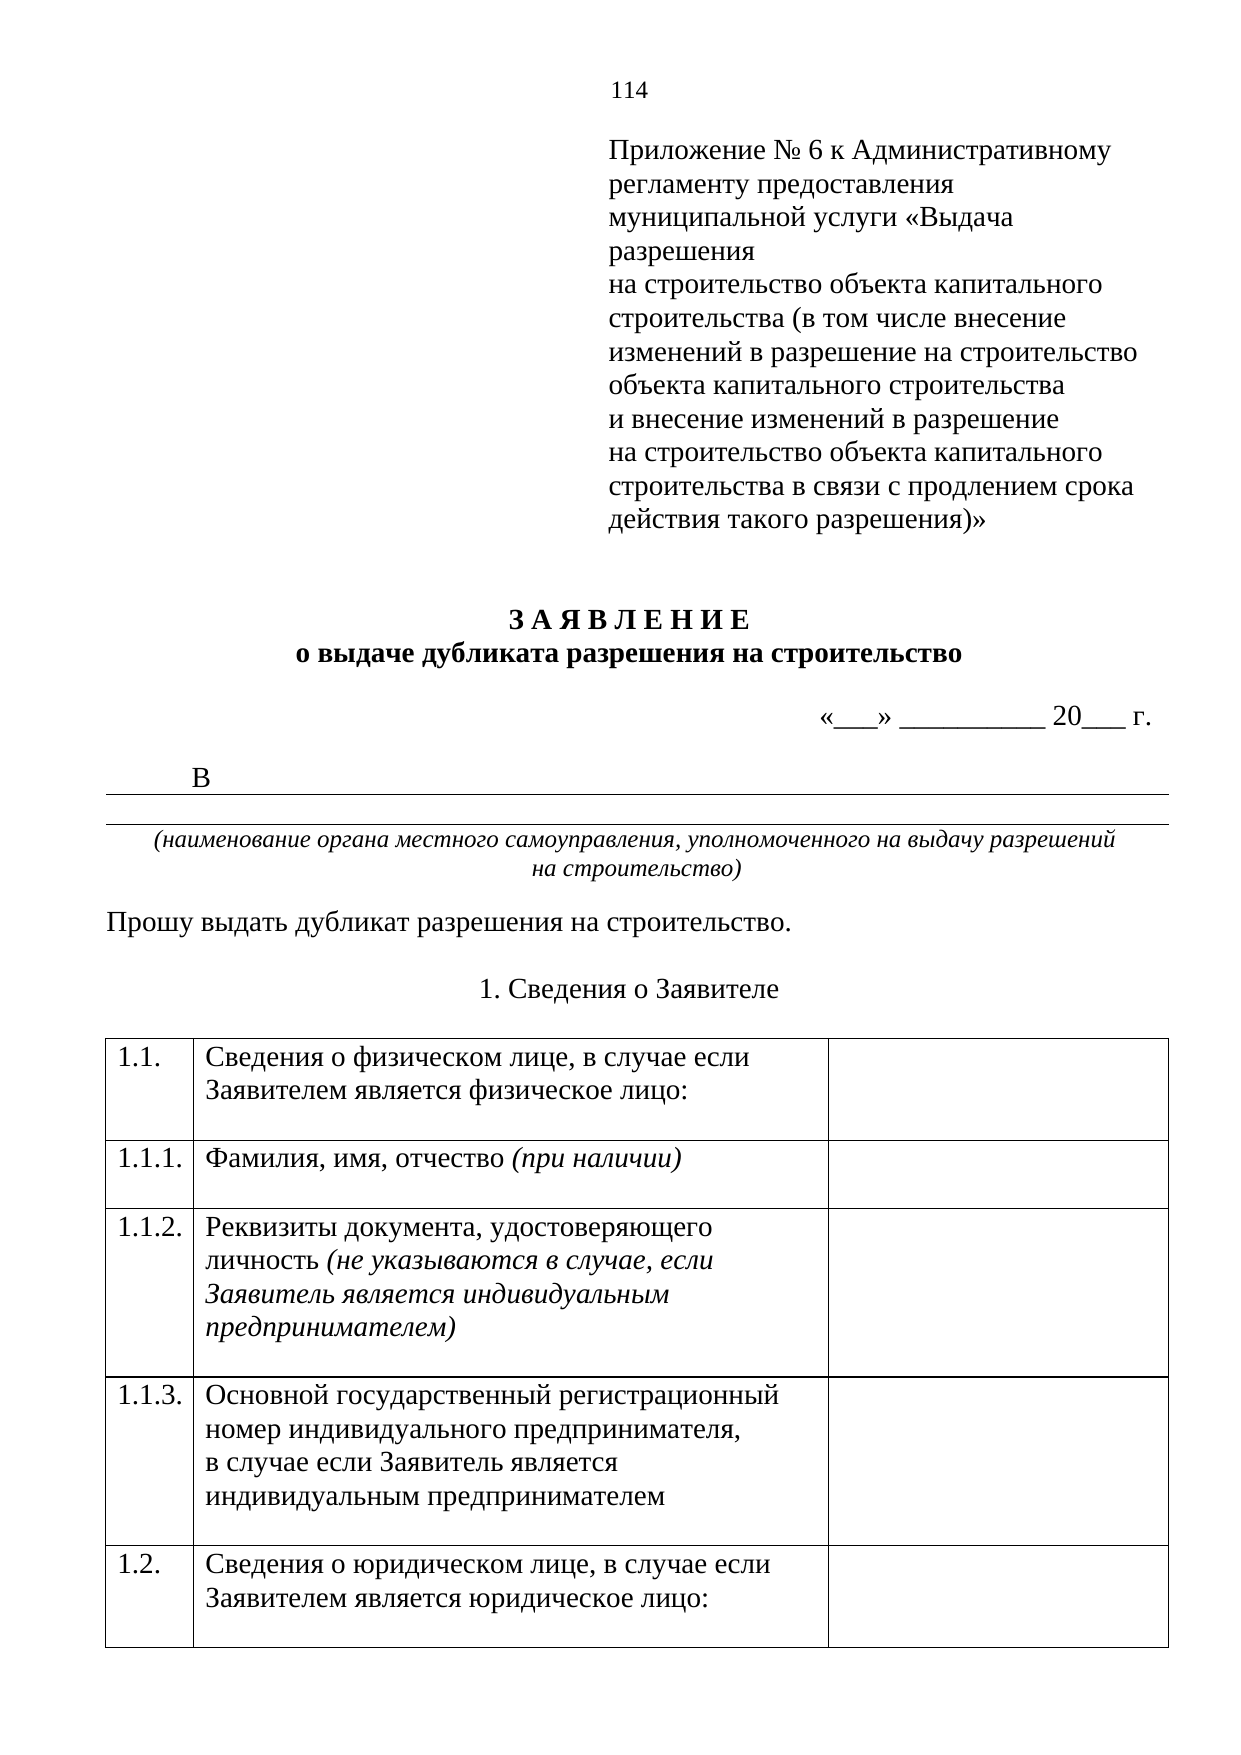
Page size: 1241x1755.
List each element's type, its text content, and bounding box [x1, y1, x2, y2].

table_header В [106, 760, 1169, 794]
text «___» __________ 20___ г. [106, 698, 1152, 731]
text З А Я В Л Е Н И Е [106, 602, 1152, 636]
table_cell 1.1.3. [106, 1378, 193, 1545]
table_cell 1.1.1. [106, 1141, 193, 1208]
table_cell [106, 795, 1169, 823]
text 1. Сведения о Заявителе [106, 971, 1152, 1004]
table_cell Фамилия, имя, отчество (при наличии) [194, 1141, 828, 1208]
table_header [829, 1039, 1168, 1139]
table_cell [829, 1378, 1168, 1545]
table_cell [829, 1209, 1168, 1376]
table_cell [829, 1546, 1168, 1647]
text Приложение № 6 к Административному регламенту предоставления муниципальной услуги «Выдача разрешения на строительство объекта капитального строительства (в том числе внесение изменений в разрешение на строительство объекта капитального строительства и внесение изменений в разрешение на строительство объекта капитального строительства в связи с продлением срока действия такого разрешения)» [608, 132, 1152, 535]
table_cell (наименование органа местного самоуправления, уполномоченного на выдачу разрешений на строительство) [106, 825, 1169, 904]
table_cell 1.2. [106, 1546, 193, 1647]
table_cell Основной государственный регистрационный номер индивидуального предпринимателя, в случае если Заявитель является индивидуальным предпринимателем [194, 1378, 828, 1545]
table_cell 1.1.2. [106, 1209, 193, 1376]
table_header 1.1. [106, 1039, 193, 1139]
table_header Сведения о физическом лице, в случае если Заявителем является физическое лицо: [194, 1039, 828, 1139]
table_cell Сведения о юридическом лице, в случае если Заявителем является юридическое лицо: [194, 1546, 828, 1647]
text Прошу выдать дубликат разрешения на строительство. [106, 904, 1152, 937]
table_cell [829, 1141, 1168, 1208]
table_cell Реквизиты документа, удостоверяющего личность (не указываются в случае, если Заявитель является индивидуальным предпринимателем) [194, 1209, 828, 1376]
text о выдаче дубликата разрешения на строительство [106, 636, 1152, 669]
